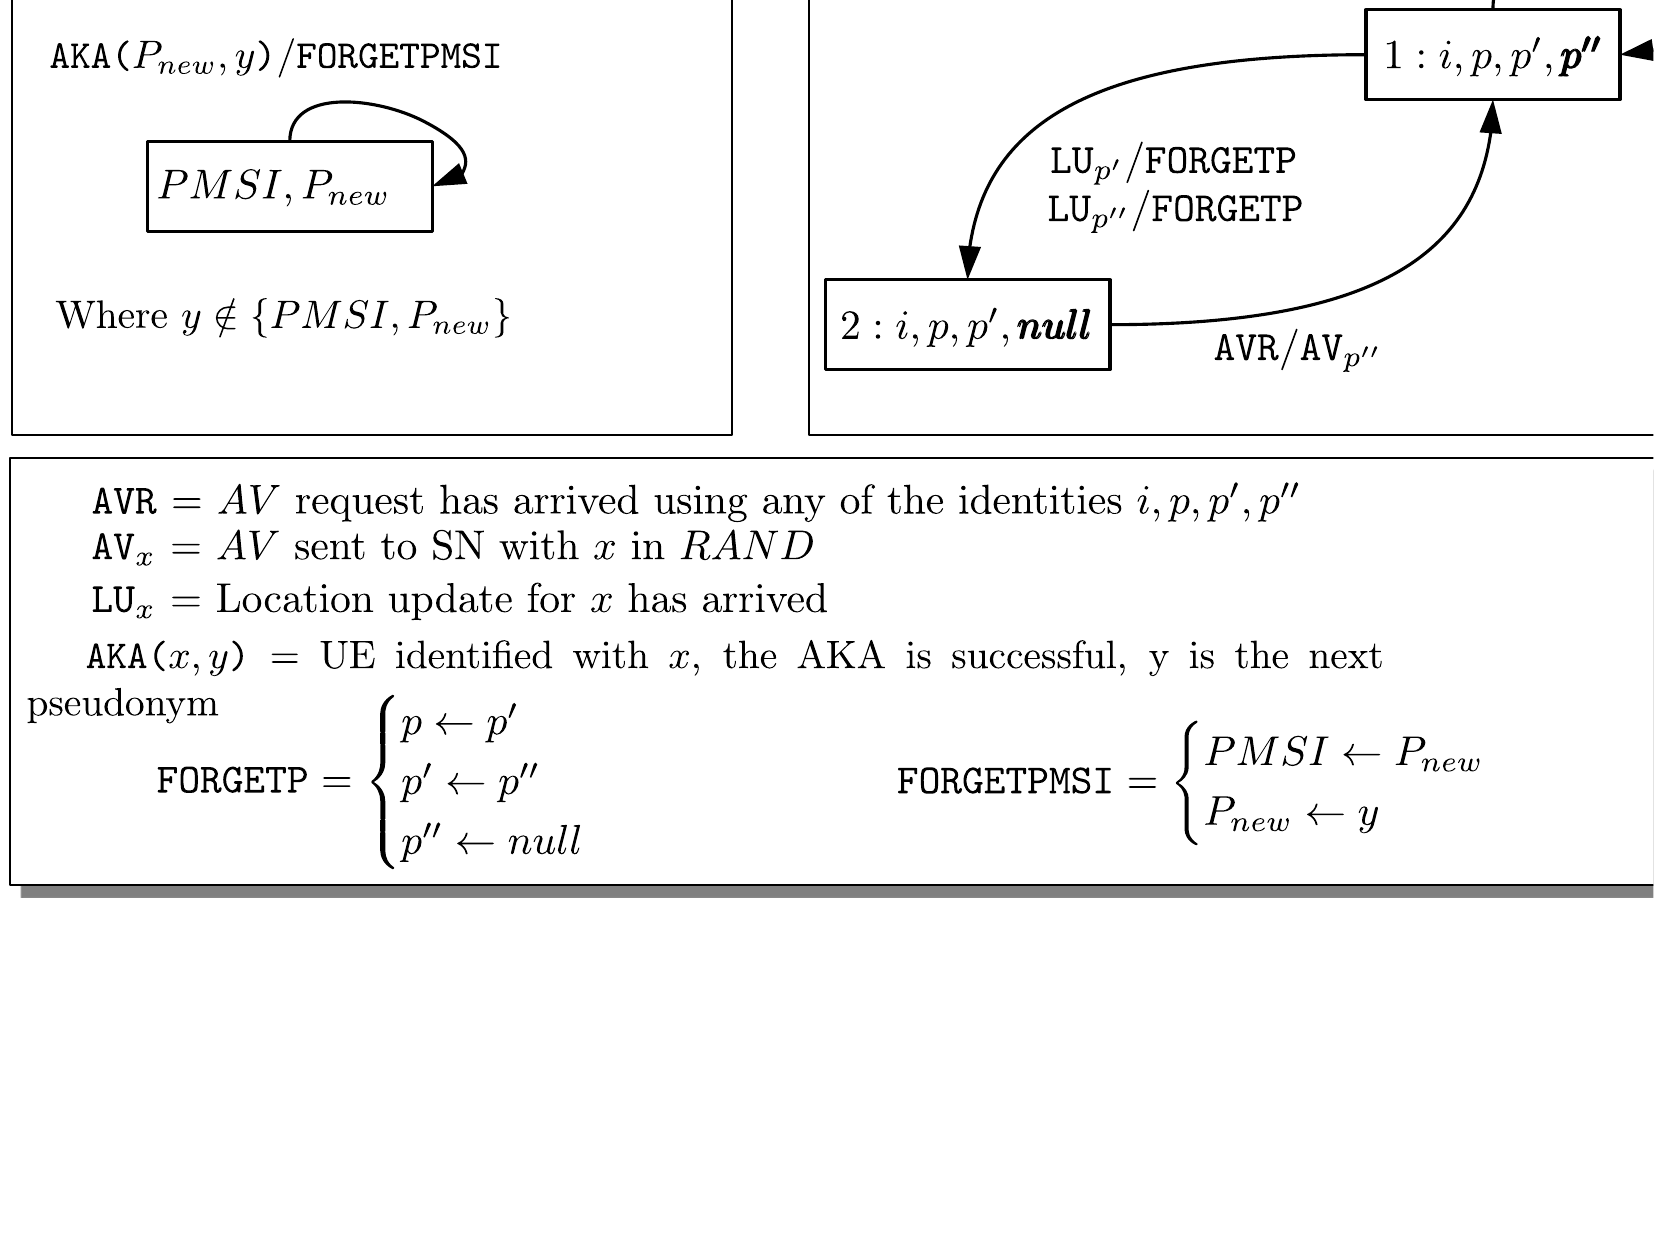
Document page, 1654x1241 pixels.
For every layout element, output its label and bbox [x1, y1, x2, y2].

text_box [1050, 141, 1297, 185]
text_box [49, 38, 503, 78]
text_box [1213, 328, 1379, 372]
text_box [825, 279, 1111, 370]
text_box [1047, 189, 1304, 233]
text_box [55, 298, 512, 338]
text_box [1365, 9, 1621, 100]
text_box [9, 458, 1654, 886]
text_box [147, 141, 433, 232]
